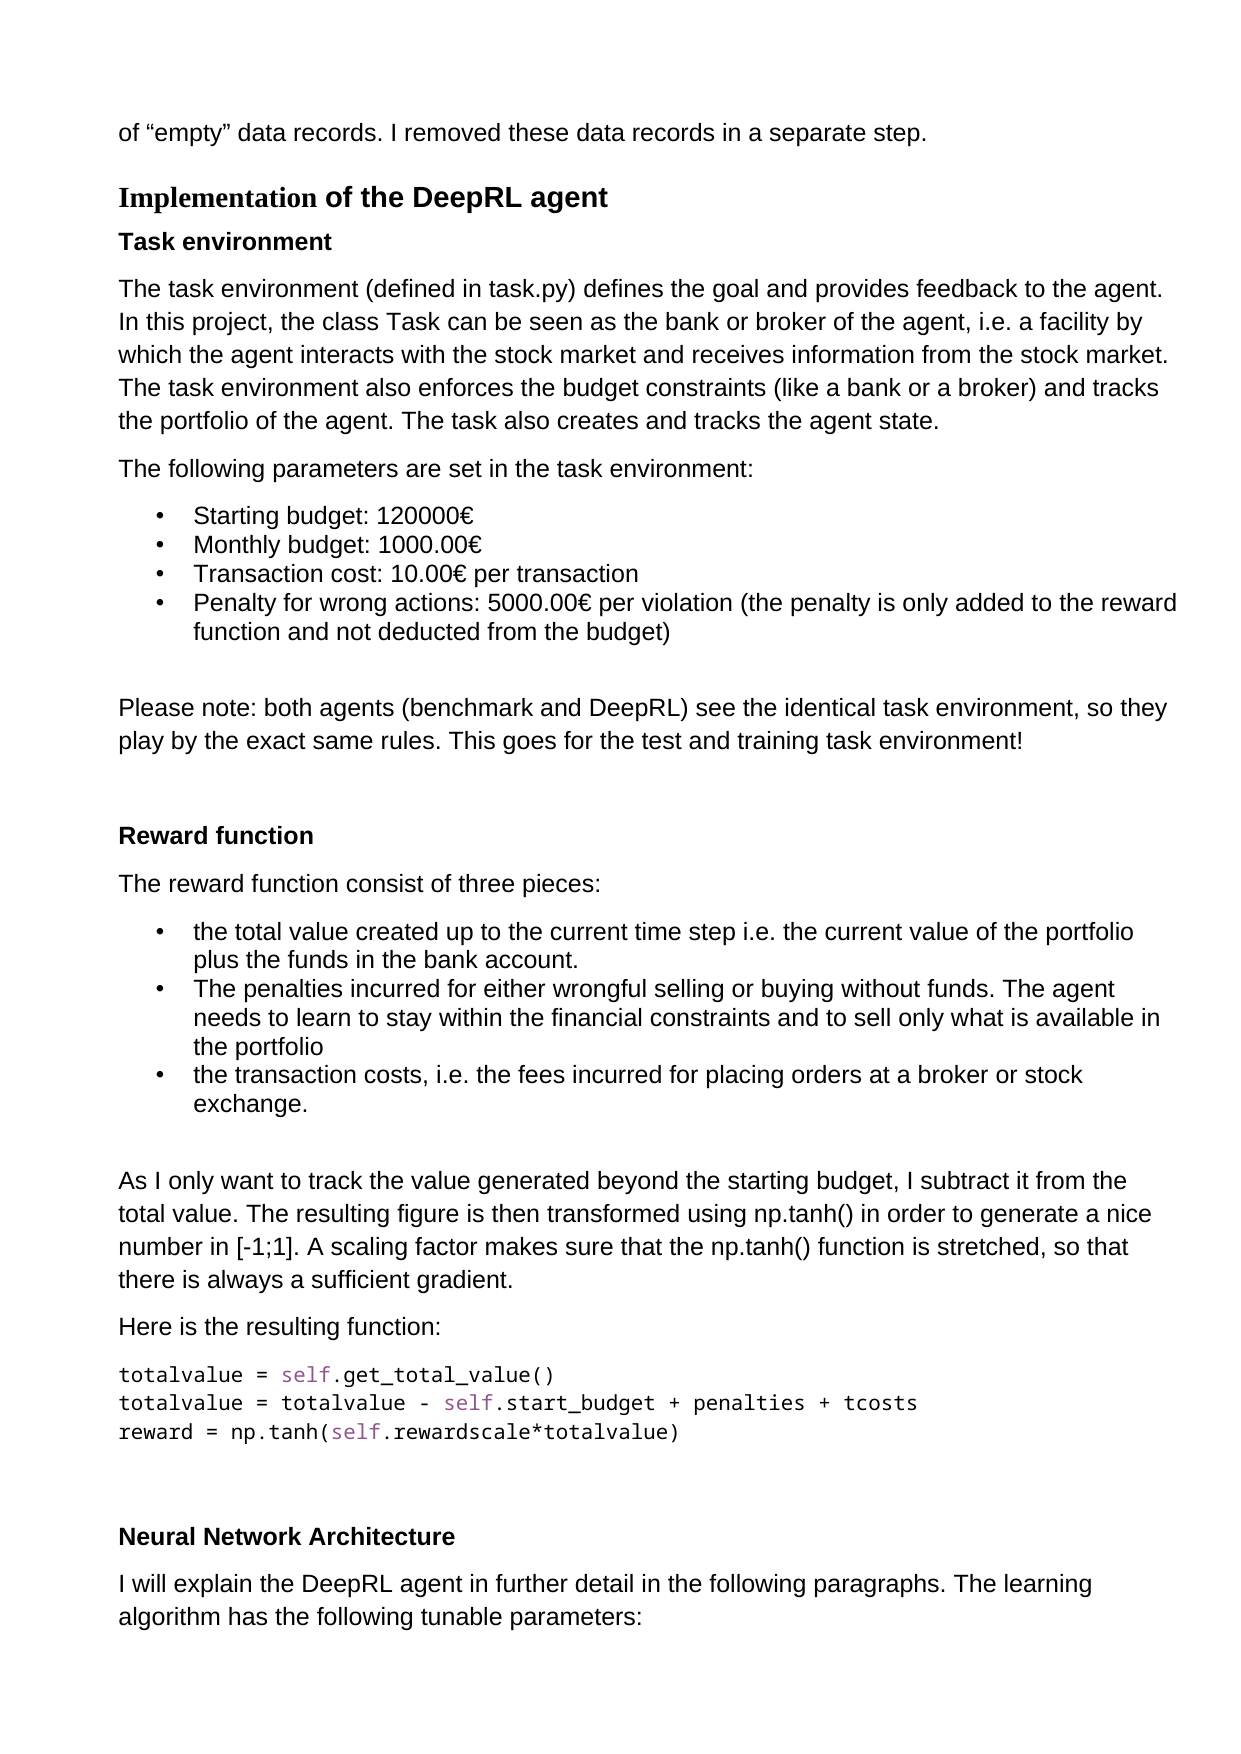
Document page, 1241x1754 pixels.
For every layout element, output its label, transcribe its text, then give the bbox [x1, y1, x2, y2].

text Please note: both agents (benchmark and DeepRL) see the identical task environment, so they play by the exact same rules. This goes for the test and training task environment! [118, 693, 1181, 755]
list Monthly budget: 1000.00€ [156, 530, 1181, 559]
list Transaction cost: 10.00€ per transaction [156, 559, 1181, 588]
list the transaction costs, i.e. the fees incurred for placing orders at a broker or stock exchange. [156, 1061, 1181, 1118]
text As I only want to track the value generated beyond the starting budget, I subtract it from the total value. The resulting figure is then transformed using np.tanh() in order to generate a nice number in [-1;1]. A scaling factor makes sure that the np.tanh() function is stretched, so that there is always a sufficient gradient. [118, 1166, 1181, 1293]
text Task environment [118, 226, 1181, 255]
text The reward function consist of three pieces: [118, 869, 1181, 898]
list Starting budget: 120000€ [156, 501, 1181, 530]
text I will explain the DeepRL agent in further detail in the following paragraphs. The learning algorithm has the following tunable parameters: [118, 1569, 1181, 1631]
text Here is the resulting function: [118, 1312, 1181, 1341]
text Neural Network Architecture [118, 1522, 1181, 1550]
list the total value created up to the current time step i.e. the current value of the portfolio plus the funds in the bank account. [156, 917, 1181, 974]
text The following parameters are set in the task environment: [118, 454, 1181, 482]
subtitle Implementation of the DeepRL agent [118, 180, 1181, 214]
text of “empty” data records. I removed these data records in a separate step. [118, 118, 1181, 147]
text totalvalue = self.get_total_value() totalvalue = totalvalue - self.start_budget + penalties + tcosts reward = np.tanh(self.rewardscale*totalvalue) [118, 1360, 1181, 1445]
list The penalties incurred for either wrongful selling or buying without funds. The agent needs to learn to stay within the financial constraints and to sell only what is available in the portfolio [156, 974, 1181, 1061]
text The task environment (defined in task.py) defines the goal and provides feedback to the agent. In this project, the class Task can be seen as the bank or broker of the agent, i.e. a facility by which the agent interacts with the stock market and receives information from the stock market. The task environment also enforces the budget constraints (like a bank or a broker) and tracks the portfolio of the agent. The task also creates and tracks the agent state. [118, 274, 1181, 435]
list Penalty for wrong actions: 5000.00€ per violation (the penalty is only added to the reward function and not deducted from the budget) [156, 588, 1181, 646]
text Reward function [118, 821, 1181, 850]
